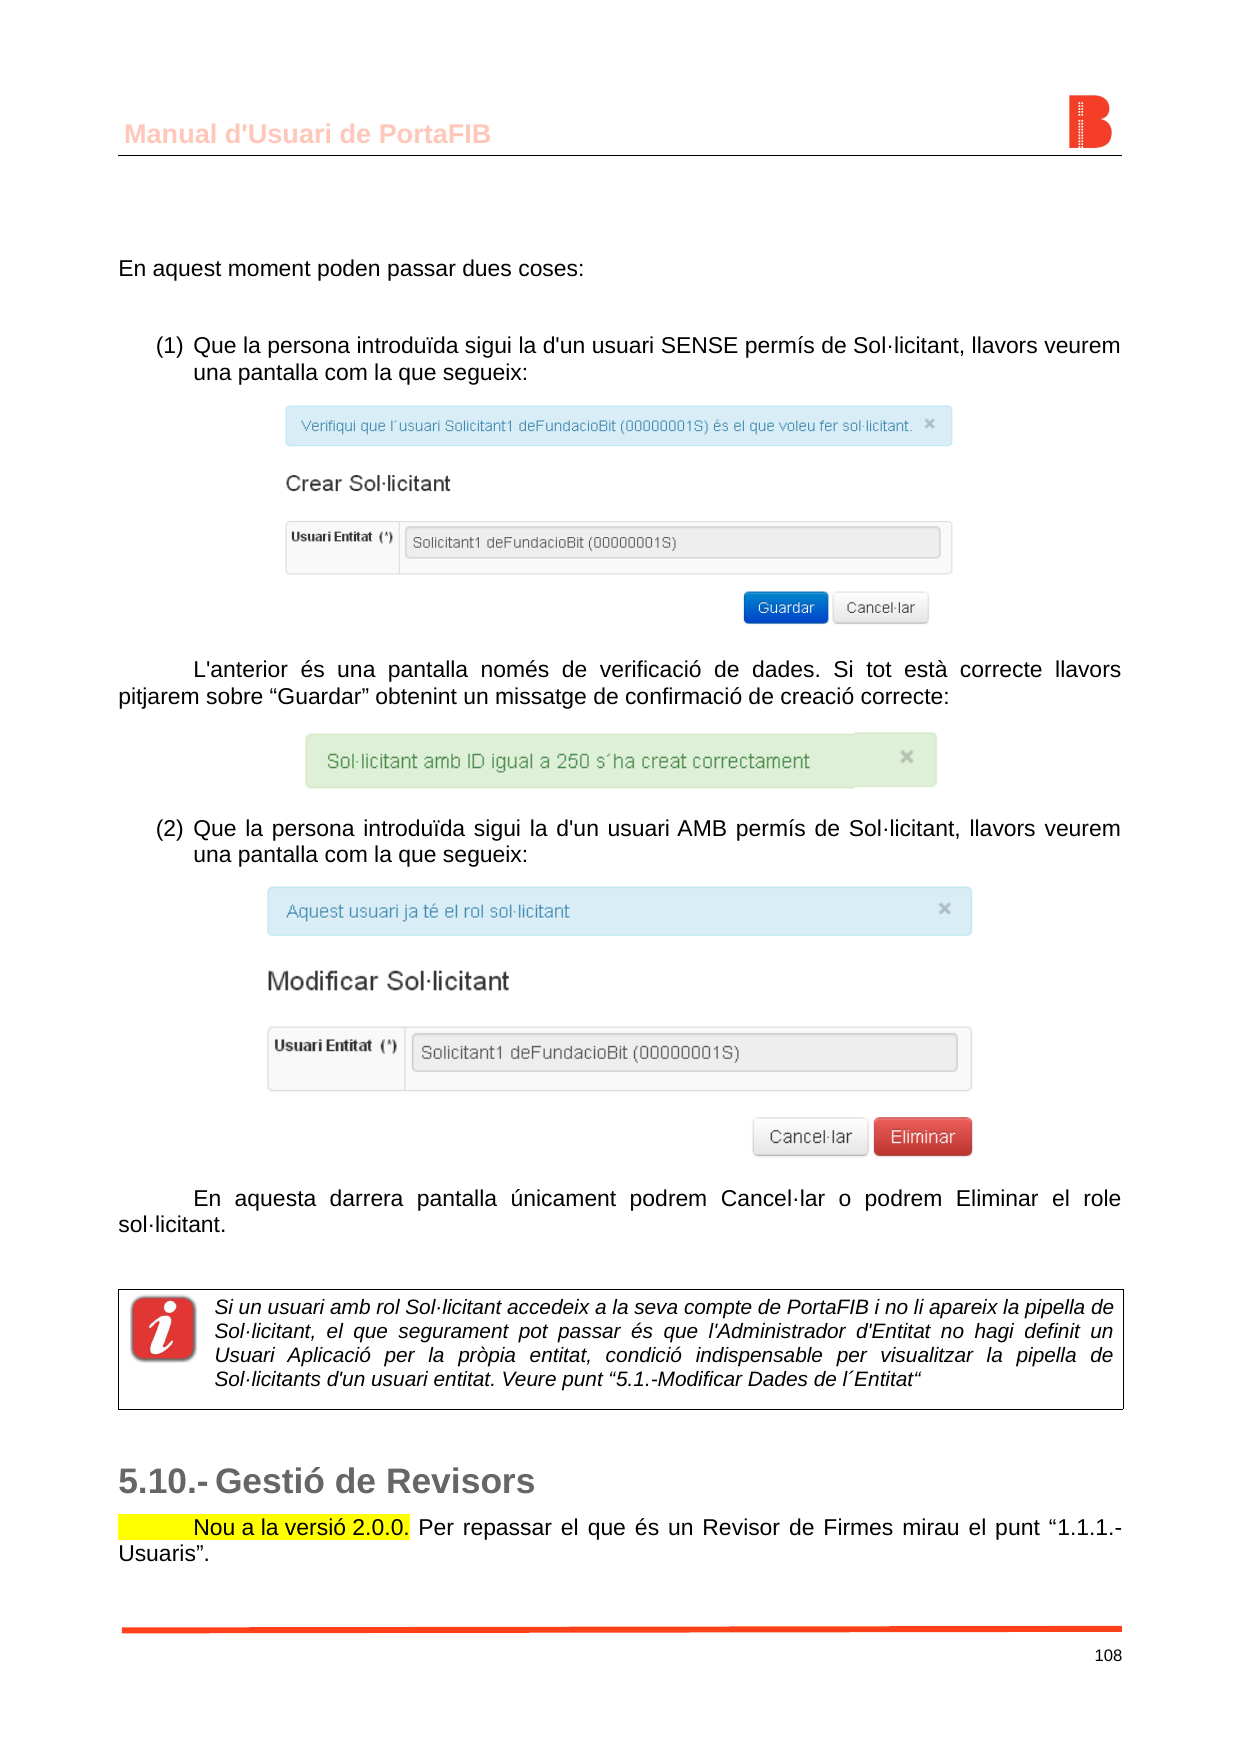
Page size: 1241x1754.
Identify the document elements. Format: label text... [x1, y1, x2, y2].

table_header [119, 1290, 209, 1409]
list Que la persona introduïda sigui la d'un usuari AMB permís de Sol·licitant, llavors veurem una pantalla com la que segueix: [156, 815, 1122, 867]
picture [293, 721, 947, 803]
list Que la persona introduïda sigui la d'un usuari SENSE permís de Sol·licitant, llavors veurem una pantalla com la que segueix: [156, 332, 1122, 385]
text L'anterior és una pantalla només de verificació de dades. Si tot està correcte llavors pitjarem sobre “Guardar” obtenint un missatge de confirmació de creació correcte: [118, 656, 1122, 709]
text Nou a la versió 2.0.0. Per repassar el que és un Revisor de Firmes mirau el punt “1.1.1Usuaris”. [118, 1513, 1122, 1566]
text En aquest moment poden passar dues coses: [118, 254, 1122, 281]
subtitle Gestió de Revisors [118, 1460, 1122, 1501]
picture [277, 397, 963, 644]
table_header Si un usuari amb rol Sol·licitant accedeix a la seva compte de PortaFIB i no li apareix la pipella de Sol·licitant, el que segurament pot passar és que l'Administrador d'Entitat no hagi definit un Usuari Aplicació per la pròpia entitat, condició indispensable per visualitzar la pipella de Sol·licitants d'un usuari entitat. Veure punt “5.1.-Modificar Dades de l´Entitat“ [209, 1290, 1123, 1409]
picture [1063, 94, 1117, 150]
picture [252, 880, 988, 1173]
picture [129, 1294, 198, 1363]
text En aquesta darrera pantalla únicament podrem Cancel·lar o podrem Eliminar el role sol·licitant. [118, 1185, 1122, 1238]
